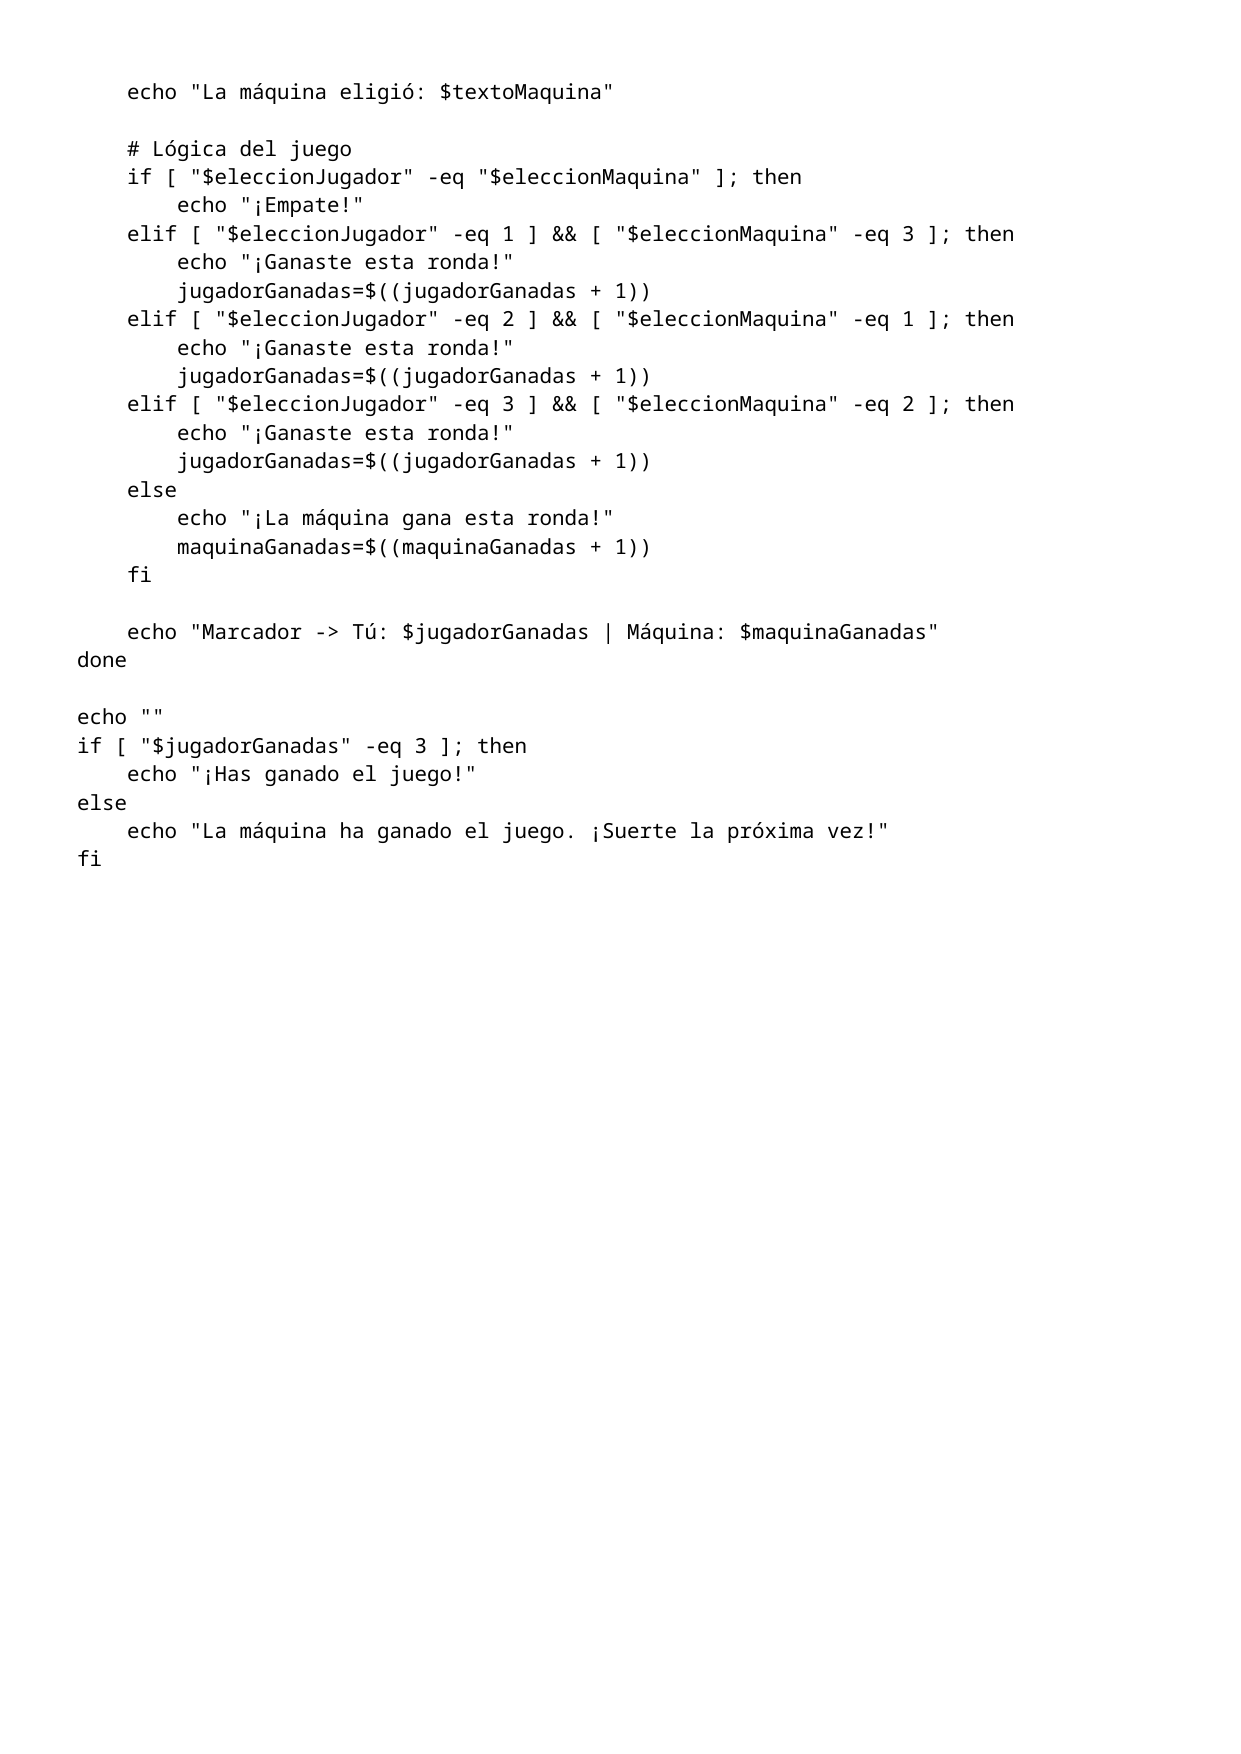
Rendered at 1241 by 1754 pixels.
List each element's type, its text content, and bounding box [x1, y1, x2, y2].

text echo "La máquina eligió: $textoMaquina" # Lógica del juego if [ "$eleccionJugador" -eq "$eleccionMaquina" ]; then echo "¡Empate!" elif [ "$eleccionJugador" -eq 1 ] && [ "$eleccionMaquina" -eq 3 ]; then echo "¡Ganaste esta ronda!" jugadorGanadas=$((jugadorGanadas + 1)) elif [ "$eleccionJugador" -eq 2 ] && [ "$eleccionMaquina" -eq 1 ]; then echo "¡Ganaste esta ronda!" jugadorGanadas=$((jugadorGanadas + 1)) elif [ "$eleccionJugador" -eq 3 ] && [ "$eleccionMaquina" -eq 2 ]; then echo "¡Ganaste esta ronda!" jugadorGanadas=$((jugadorGanadas + 1)) else echo "¡La máquina gana esta ronda!" maquinaGanadas=$((maquinaGanadas + 1)) fi echo "Marcador -> Tú: $jugadorGanadas | Máquina: $maquinaGanadas" done echo "" if [ "$jugadorGanadas" -eq 3 ]; then echo "¡Has ganado el juego!" else echo "La máquina ha ganado el juego. ¡Suerte la próxima vez!" fi [77, 77, 1163, 873]
